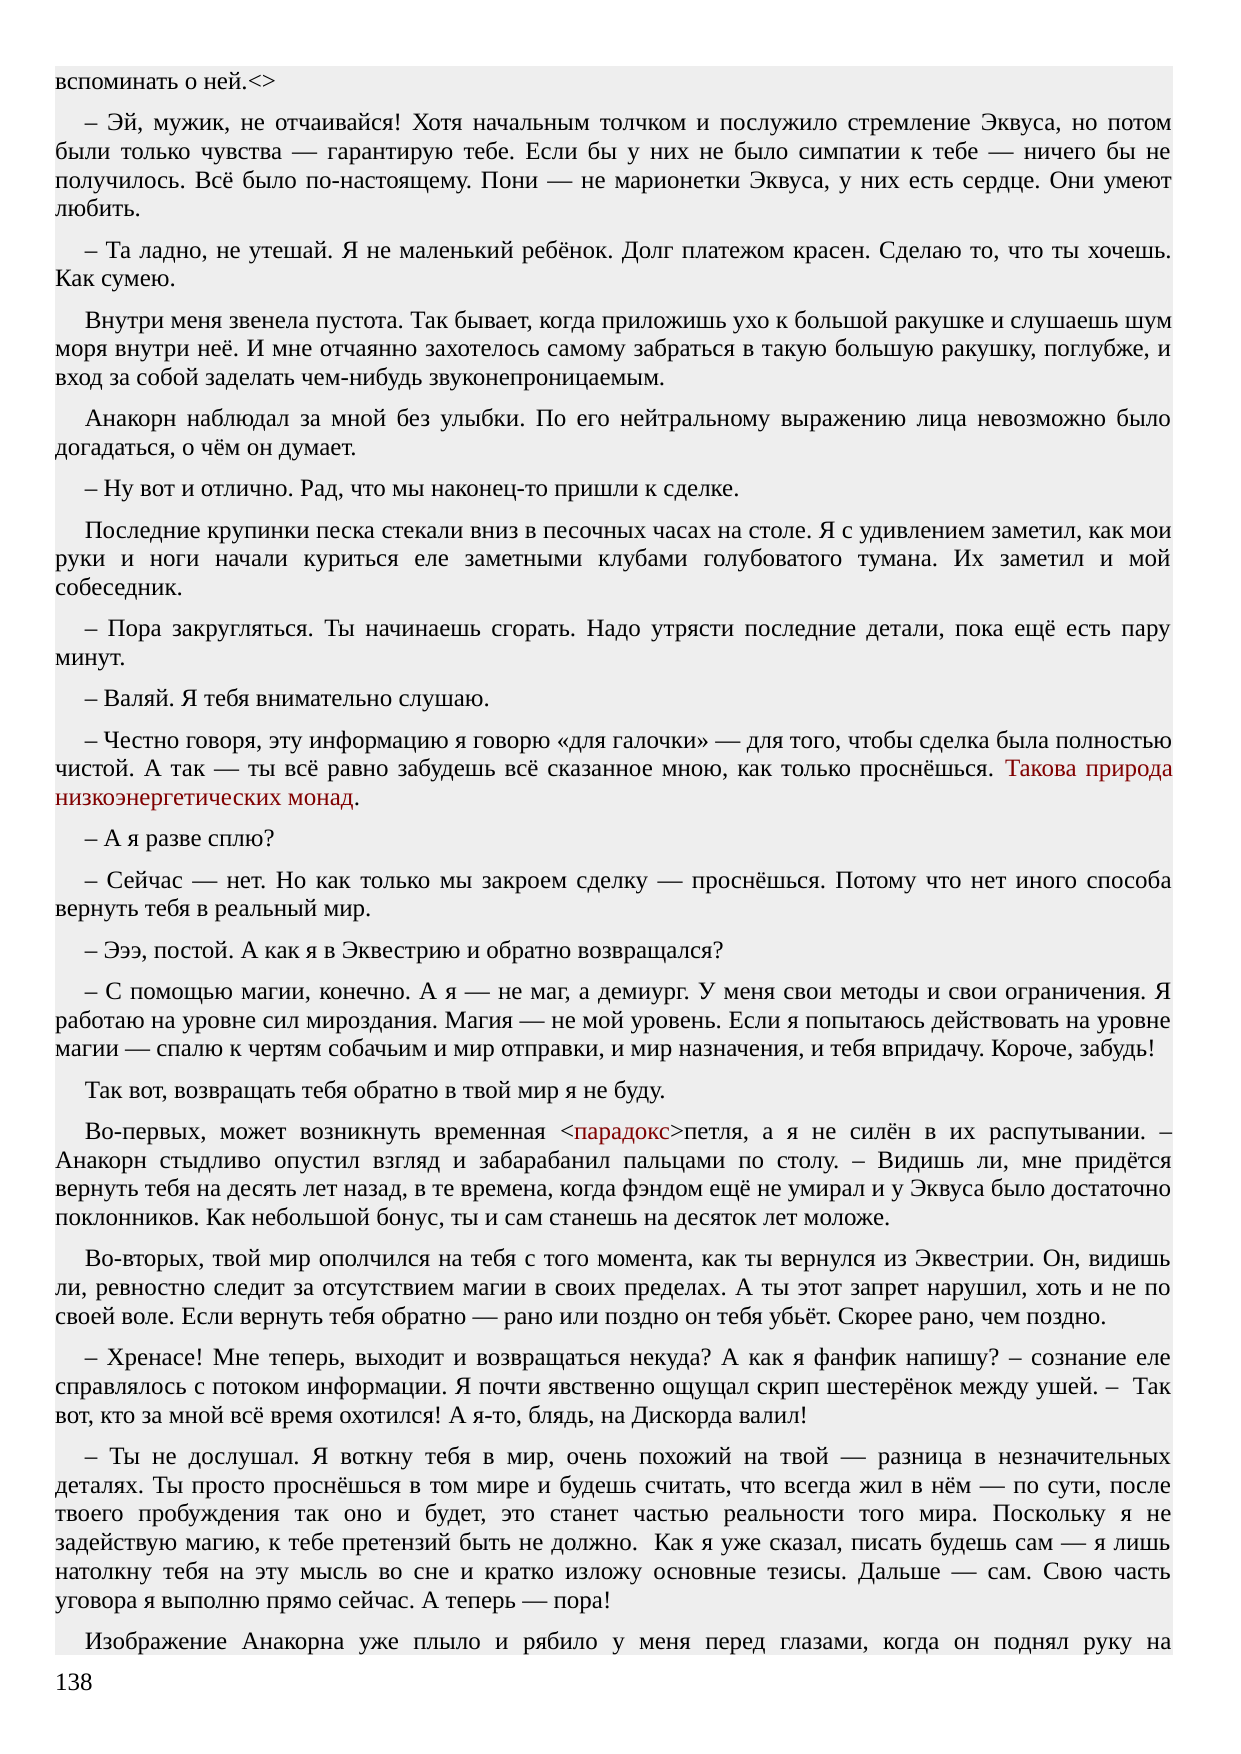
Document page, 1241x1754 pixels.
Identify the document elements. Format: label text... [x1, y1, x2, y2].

text – Ну вот и отлично. Рад, что мы наконец-то пришли к сделке. [55, 473, 1173, 502]
text Анакорн наблюдал за мной без улыбки. По его нейтральному выражению лица невозможно было догадаться, о чём он думает. [55, 403, 1173, 461]
text Изображение Анакорна уже плыло и рябило у меня перед глазами, когда он поднял руку на [55, 1626, 1173, 1655]
text – Пора закругляться. Ты начинаешь сгорать. Надо утрясти последние детали, пока ещё есть пару минут. [55, 613, 1173, 671]
text – Ты не дослушал. Я воткну тебя в мир, очень похожий на твой — разница в незначительных деталях. Ты просто проснёшься в том мире и будешь считать, что всегда жил в нём — по сути, после твоего пробуждения так оно и будет, это станет частью реальности того мира. Поскольку я не задействую магию, к тебе претензий быть не должно. Как я уже сказал, писать будешь сам — я лишь натолкну тебя на эту мысль во сне и кратко изложу основные тезисы. Дальше — сам. Свою часть уговора я выполню прямо сейчас. А теперь — пора! [55, 1441, 1173, 1613]
text – Та ладно, не утешай. Я не маленький ребёнок. Долг платежом красен. Сделаю то, что ты хочешь. Как сумею. [55, 235, 1173, 292]
text вспоминать о ней.<> [55, 66, 1173, 95]
text – Валяй. Я тебя внимательно слушаю. [55, 683, 1173, 712]
text – Эээ, постой. А как я в Эквестрию и обратно возвращался? [55, 935, 1173, 963]
text – Сейчас — нет. Но как только мы закроем сделку — проснёшься. Потому что нет иного способа вернуть тебя в реальный мир. [55, 865, 1173, 922]
text Так вот, возвращать тебя обратно в твой мир я не буду. [55, 1075, 1173, 1103]
text Последние крупинки песка стекали вниз в песочных часах на столе. Я с удивлением заметил, как мои руки и ноги начали куриться еле заметными клубами голубоватого тумана. Их заметил и мой собеседник. [55, 515, 1173, 601]
text – Хренасе! Мне теперь, выходит и возвращаться некуда? А как я фанфик напишу? – сознание еле справлялось с потоком информации. Я почти явственно ощущал скрип шестерёнок между ушей. – Так вот, кто за мной всё время охотился! А я-то, блядь, на Дискорда валил! [55, 1342, 1173, 1428]
text – С помощью магии, конечно. А я — не маг, а демиург. У меня свои методы и свои ограничения. Я работаю на уровне сил мироздания. Магия — не мой уровень. Если я попытаюсь действовать на уровне магии — спалю к чертям собачьим и мир отправки, и мир назначения, и тебя впридачу. Короче, забудь! [55, 976, 1173, 1062]
text Во-первых, может возникнуть временная <парадокс>петля, а я не силён в их распутывании. – Анакорн стыдливо опустил взгляд и забарабанил пальцами по столу. – Видишь ли, мне придётся вернуть тебя на десять лет назад, в те времена, когда фэндом ещё не умирал и у Эквуса было достаточно поклонников. Как небольшой бонус, ты и сам станешь на десяток лет моложе. [55, 1116, 1173, 1231]
text – Честно говоря, эту информацию я говорю «для галочки» — для того, чтобы сделка была полностью чистой. А так — ты всё равно забудешь всё сказанное мною, как только проснёшься. Такова природа низкоэнергетических монад. [55, 725, 1173, 811]
text – А я разве сплю? [55, 823, 1173, 852]
text – Эй, мужик, не отчаивайся! Хотя начальным толчком и послужило стремление Эквуса, но потом были только чувства — гарантирую тебе. Если бы у них не было симпатии к тебе — ничего бы не получилось. Всё было по-настоящему. Пони — не марионетки Эквуса, у них есть сердце. Они умеют любить. [55, 107, 1173, 222]
text Во-вторых, твой мир ополчился на тебя с того момента, как ты вернулся из Эквестрии. Он, видишь ли, ревностно следит за отсутствием магии в своих пределах. А ты этот запрет нарушил, хоть и не по своей воле. Если вернуть тебя обратно — рано или поздно он тебя убьёт. Скорее рано, чем поздно. [55, 1243, 1173, 1330]
text Внутри меня звенела пустота. Так бывает, когда приложишь ухо к большой ракушке и слушаешь шум моря внутри неё. И мне отчаянно захотелось самому забраться в такую большую ракушку, поглубже, и вход за собой заделать чем-нибудь звуконепроницаемым. [55, 305, 1173, 391]
